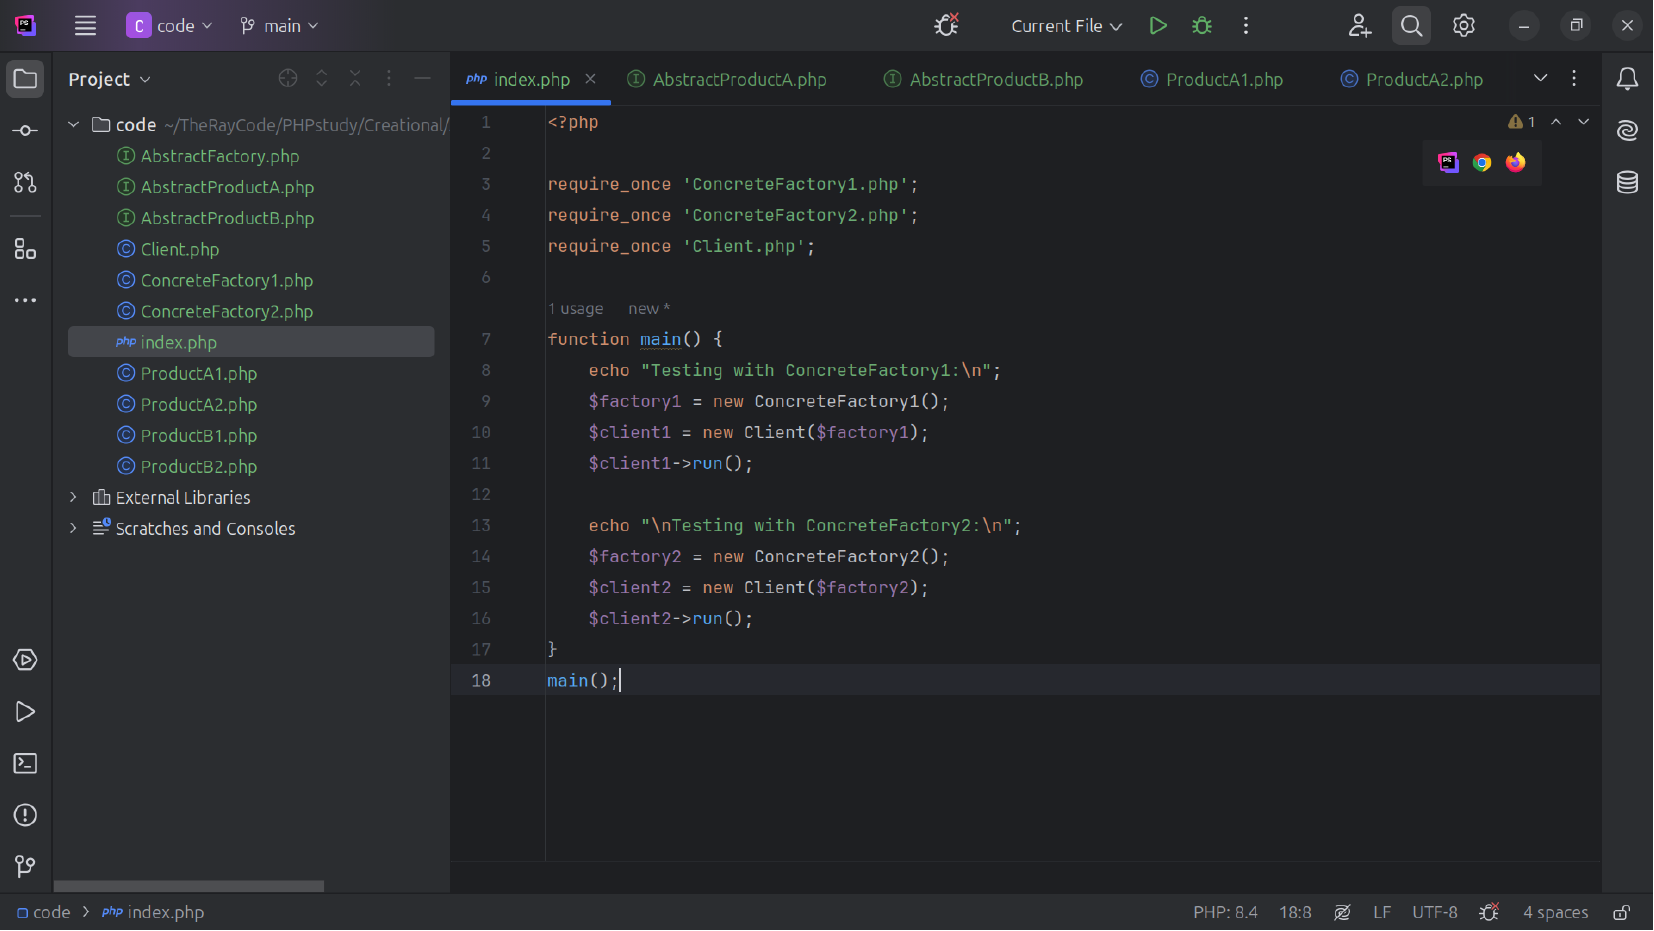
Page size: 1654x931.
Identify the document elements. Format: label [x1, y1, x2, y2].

text_box [15, 15, 31, 31]
picture [0, 0, 1653, 930]
